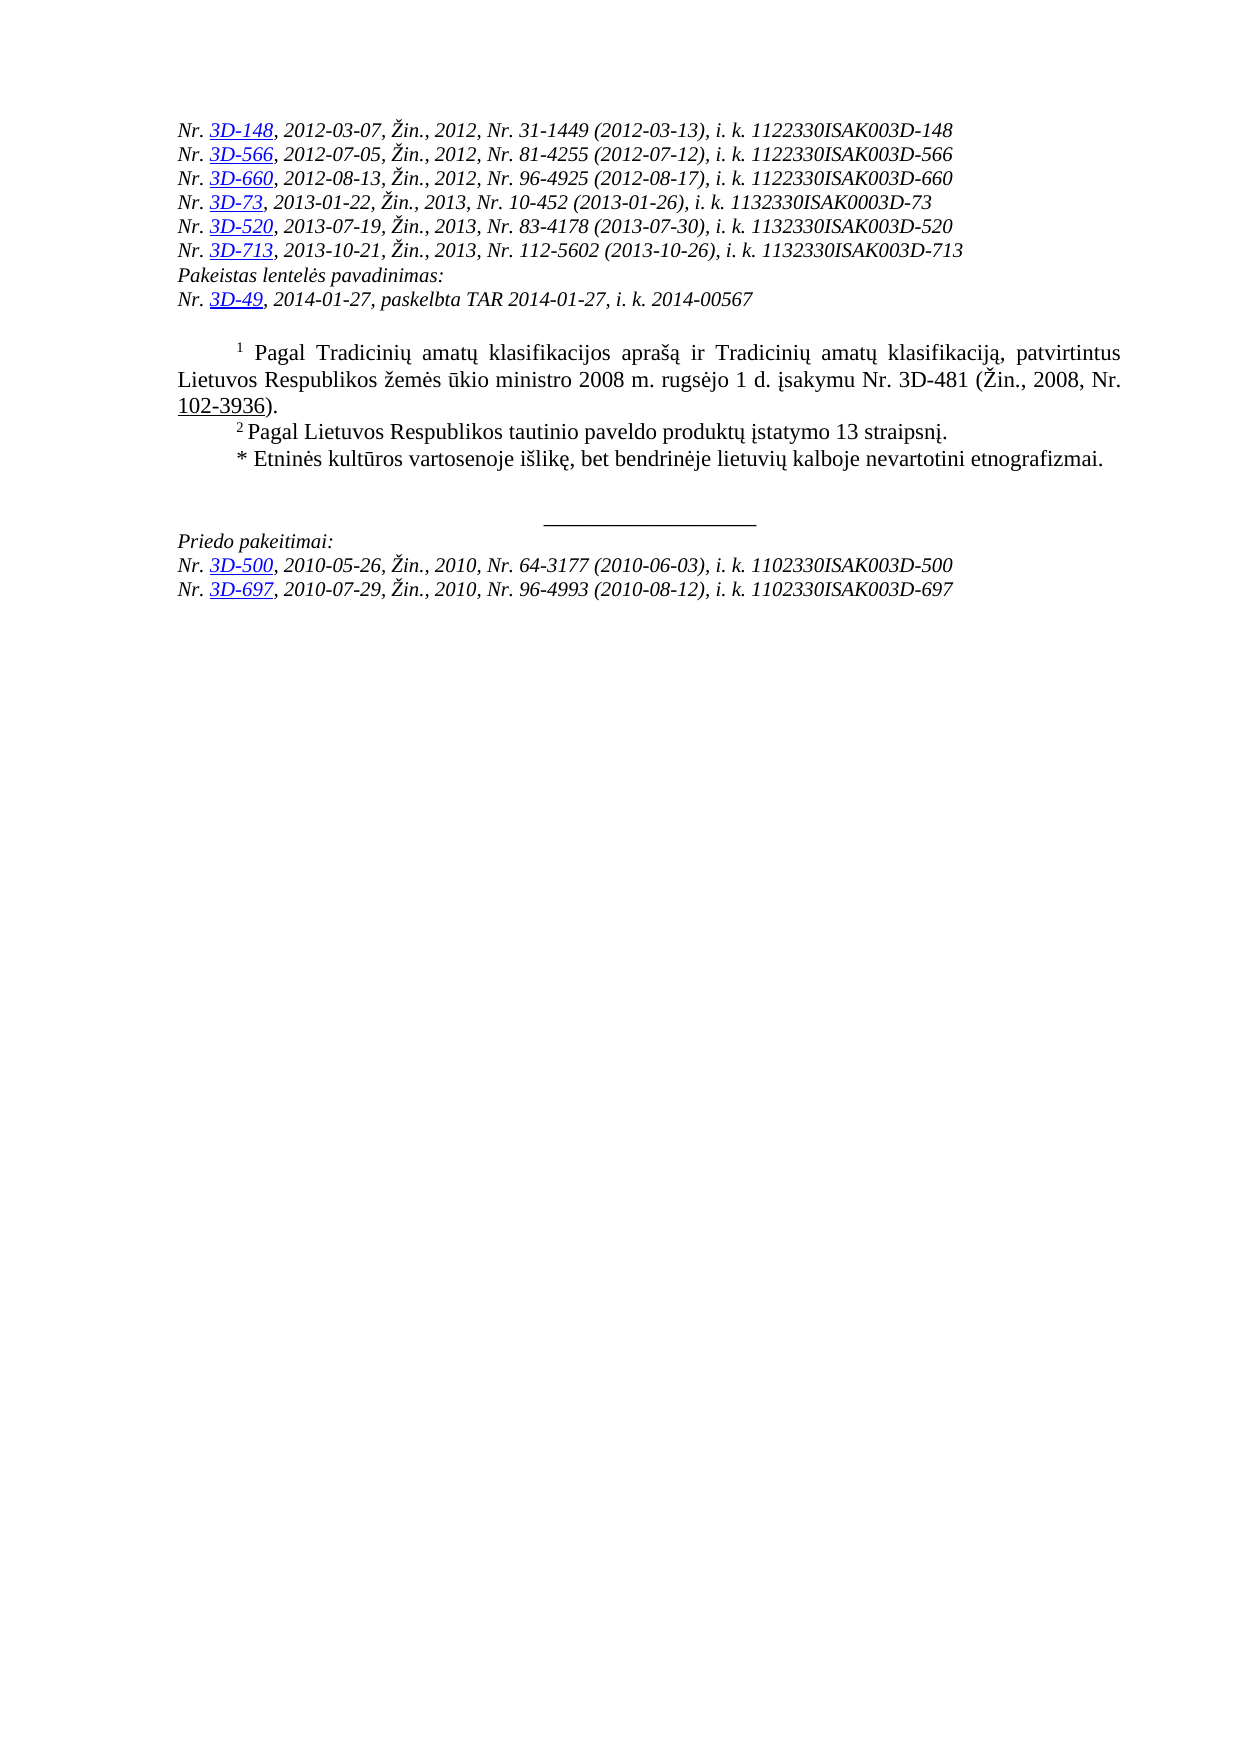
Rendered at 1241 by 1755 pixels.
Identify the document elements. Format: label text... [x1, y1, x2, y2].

text Nr. 3D-697, 2010-07-29, Žin., 2010, Nr. 96-4993 (2010-08-12), i. k. 1102330ISAK003D-697 [177, 577, 1122, 601]
text Nr. 3D-713, 2013-10-21, Žin., 2013, Nr. 112-5602 (2013-10-26), i. k. 1132330ISAK003D-713 [177, 238, 1122, 262]
text 2 Pagal Lietuvos Respublikos tautinio paveldo produktų įstatymo 13 straipsnį. [177, 418, 1122, 445]
text Nr. 3D-500, 2010-05-26, Žin., 2010, Nr. 64-3177 (2010-06-03), i. k. 1102330ISAK003D-500 [177, 553, 1122, 577]
text Nr. 3D-660, 2012-08-13, Žin., 2012, Nr. 96-4925 (2012-08-17), i. k. 1122330ISAK003D-660 [177, 166, 1122, 190]
text * Etninės kultūros vartosenoje išlikę, bet bendrinėje lietuvių kalboje nevartotini etnografizmai. [177, 445, 1122, 471]
text Nr. 3D-73, 2013-01-22, Žin., 2013, Nr. 10-452 (2013-01-26), i. k. 1132330ISAK0003D-73 [177, 190, 1122, 214]
text Nr. 3D-148, 2012-03-07, Žin., 2012, Nr. 31-1449 (2012-03-13), i. k. 1122330ISAK003D-148 [177, 118, 1122, 142]
text Priedo pakeitimai: [177, 529, 1122, 553]
text Nr. 3D-49, 2014-01-27, paskelbta TAR 2014-01-27, i. k. 2014-00567 [177, 287, 1122, 311]
text 1 Pagal Tradicinių amatų klasifikacijos aprašą ir Tradicinių amatų klasifikaciją, patvirtintus Lietuvos Respublikos žemės ūkio ministro 2008 m. rugsėjo 1 d. įsakymu Nr. 3D-481 (Žin., 2008, Nr. 102-3936). [177, 339, 1122, 418]
text Pakeistas lentelės pavadinimas: [177, 262, 1122, 287]
text _________________ [177, 500, 1122, 529]
text Nr. 3D-566, 2012-07-05, Žin., 2012, Nr. 81-4255 (2012-07-12), i. k. 1122330ISAK003D-566 [177, 142, 1122, 166]
text Nr. 3D-520, 2013-07-19, Žin., 2013, Nr. 83-4178 (2013-07-30), i. k. 1132330ISAK003D-520 [177, 214, 1122, 238]
